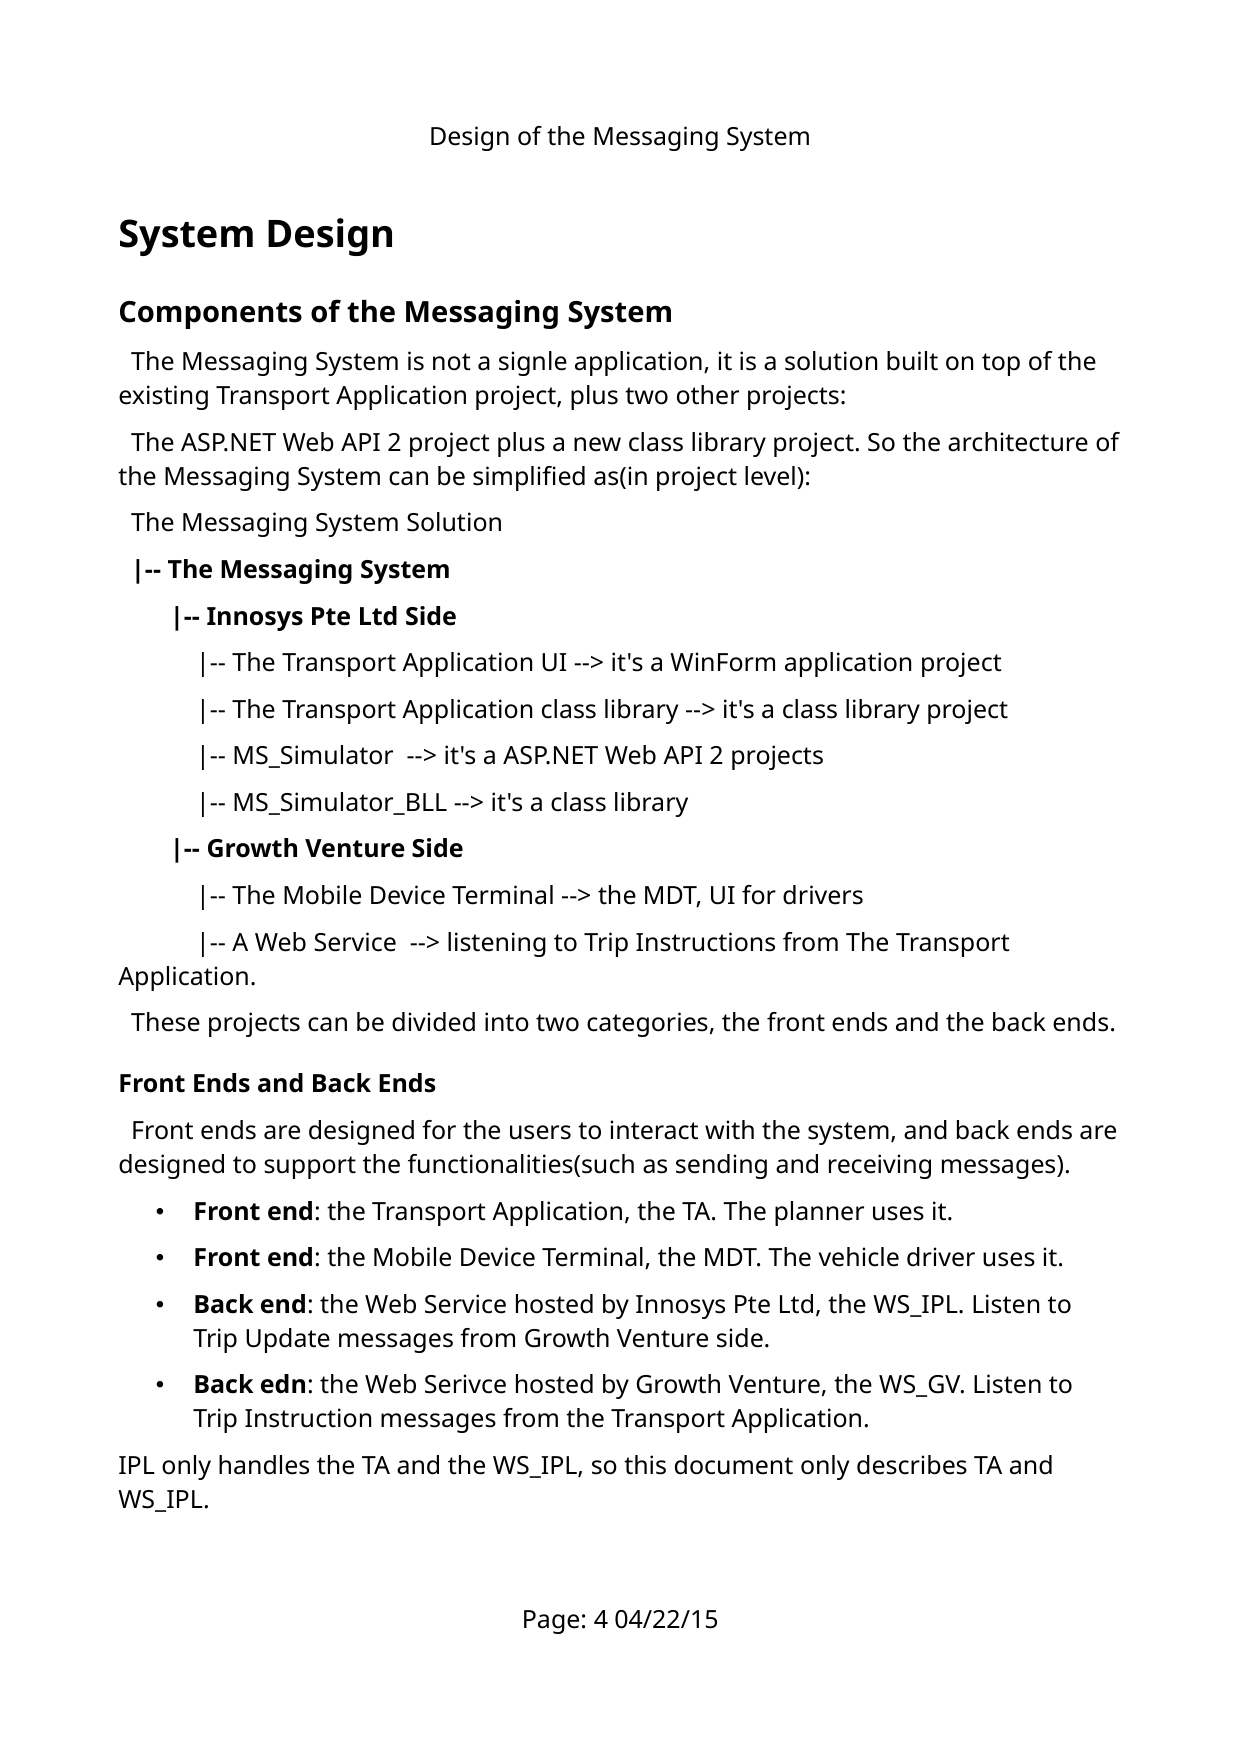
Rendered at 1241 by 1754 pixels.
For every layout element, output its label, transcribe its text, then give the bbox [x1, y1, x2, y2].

subtitle Front Ends and Back Ends [118, 1066, 1122, 1100]
list Back end: the Web Service hosted by Innosys Pte Ltd, the WS_IPL. Listen to Trip Update messages from Growth Venture side. [156, 1286, 1122, 1354]
text The Messaging System Solution [118, 505, 1122, 539]
text IPL only handles the TA and the WS_IPL, so this document only describes TA and WS_IPL. [118, 1447, 1122, 1516]
text Front ends are designed for the users to interact with the system, and back ends are designed to support the functionalities(such as sending and receiving messages). [118, 1112, 1122, 1181]
text |-- MS_Simulator --> it's a ASP.NET Web API 2 projects [118, 738, 1122, 772]
text |-- The Transport Application class library --> it's a class library project [118, 691, 1122, 725]
subtitle Components of the Messaging System [118, 292, 1122, 331]
text These projects can be divided into two categories, the front ends and the back ends. [118, 1005, 1122, 1039]
text The ASP.NET Web API 2 project plus a new class library project. So the architecture of the Messaging System can be simplified as(in project level): [118, 424, 1122, 493]
text |-- A Web Service --> listening to Trip Instructions from The Transport Application. [118, 924, 1122, 992]
subtitle System Design [118, 207, 1122, 258]
text |-- The Messaging System [118, 552, 1122, 586]
list Front end: the Mobile Device Terminal, the MDT. The vehicle driver uses it. [156, 1240, 1122, 1274]
text The Messaging System is not a signle application, it is a solution built on top of the existing Transport Application project, plus two other projects: [118, 344, 1122, 412]
text |-- Growth Venture Side [118, 831, 1122, 865]
text |-- The Mobile Device Terminal --> the MDT, UI for drivers [118, 878, 1122, 912]
text |-- Innosys Pte Ltd Side [118, 598, 1122, 632]
list Front end: the Transport Application, the TA. The planner uses it. [156, 1193, 1122, 1227]
text |-- The Transport Application UI --> it's a WinForm application project [118, 645, 1122, 679]
text |-- MS_Simulator_BLL --> it's a class library [118, 784, 1122, 818]
list Back edn: the Web Serivce hosted by Growth Venture, the WS_GV. Listen to Trip Instruction messages from the Transport Application. [156, 1367, 1122, 1435]
